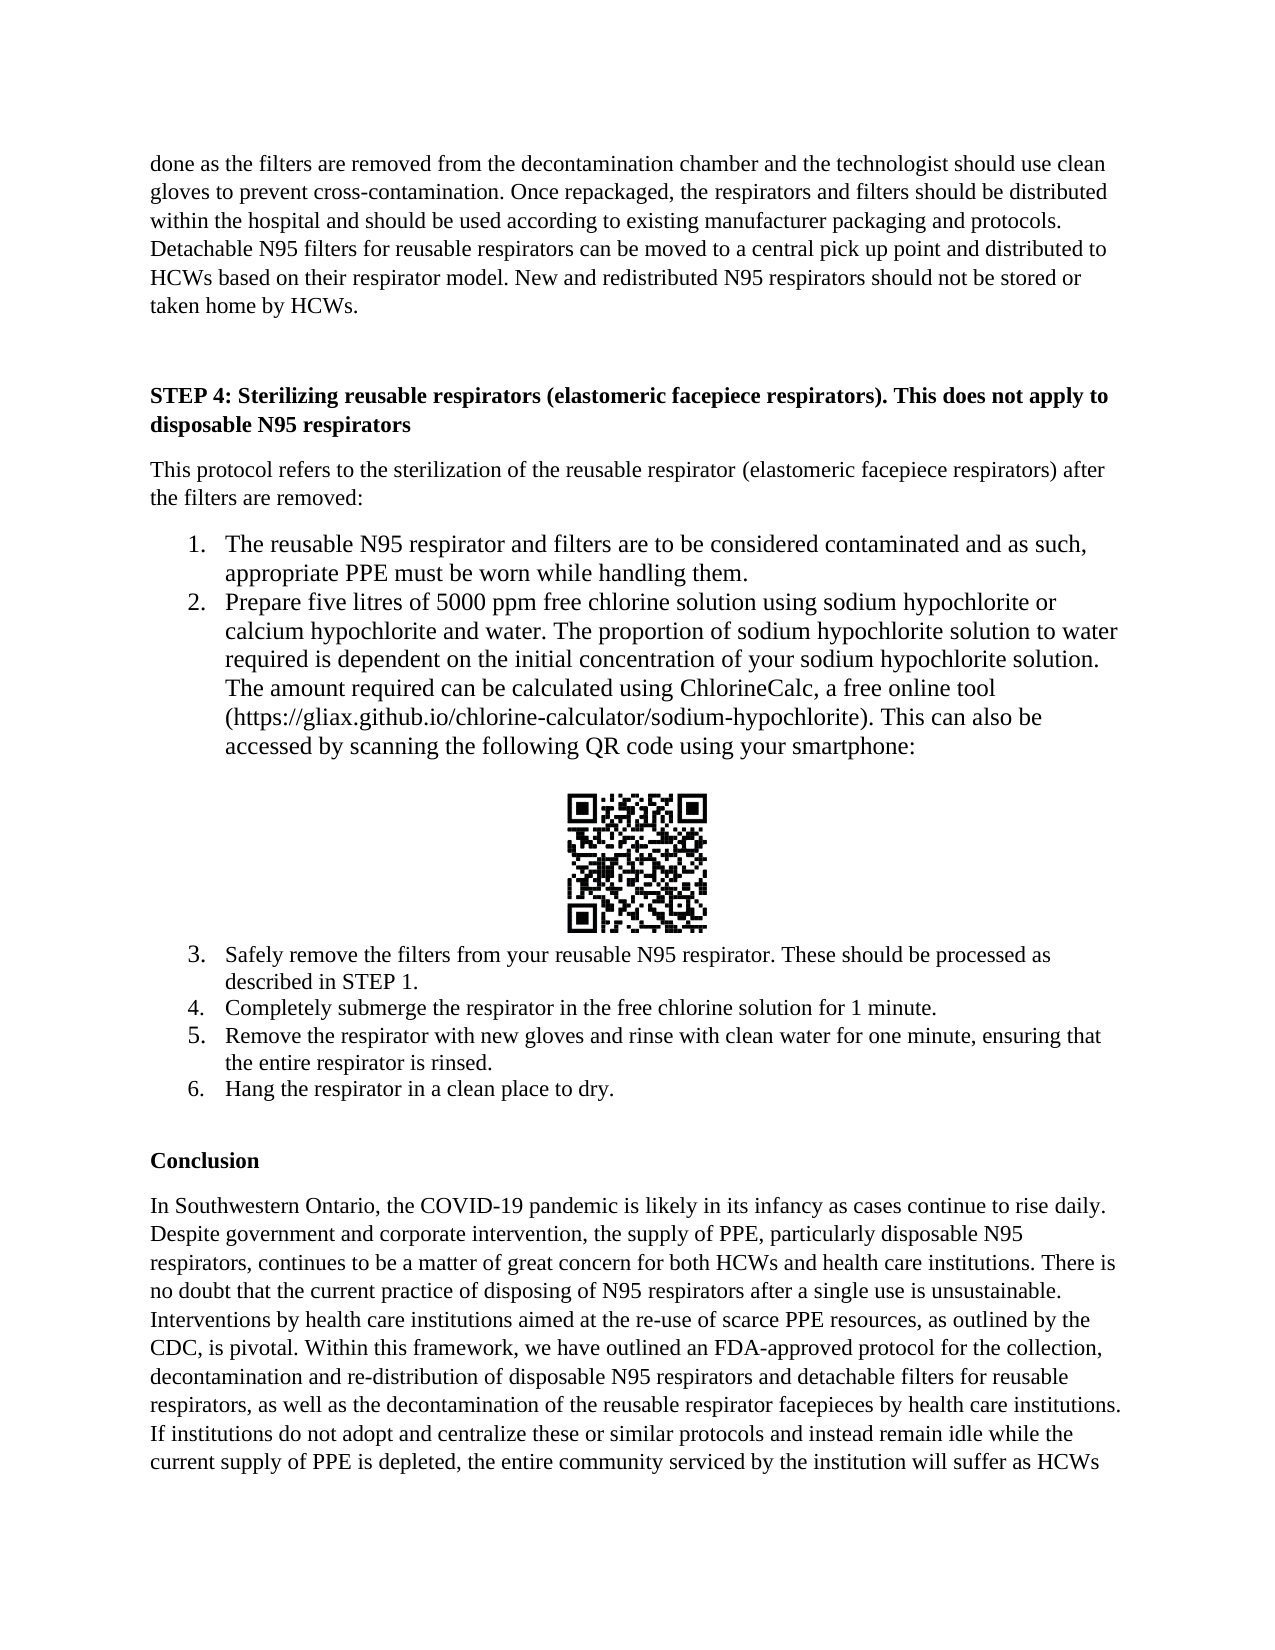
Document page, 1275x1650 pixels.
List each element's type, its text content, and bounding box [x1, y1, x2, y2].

list Remove the respirator with new gloves and rinse with clean water for one minute, ensuring that the entire respirator is rinsed. [187, 1020, 1125, 1076]
text Conclusion [150, 1147, 1125, 1173]
text done as the filters are removed from the decontamination chamber and the technologist should use clean gloves to prevent cross-contamination. Once repackaged, the respirators and filters should be distributed within the hospital and should be used according to existing manufacturer packaging and protocols. Detachable N95 filters for reusable respirators can be moved to a central pick up point and distributed to HCWs based on their respirator model. New and redistributed N95 respirators should not be stored or taken home by HCWs. [150, 150, 1125, 318]
picture [562, 788, 713, 939]
list Prepare five litres of 5000 ppm free chlorine solution using sodium hypochlorite or calcium hypochlorite and water. The proportion of sodium hypochlorite solution to water required is dependent on the initial concentration of your sodium hypochlorite solution. The amount required can be calculated using ChlorineCalc, a free online tool (https://gliax.github.io/chlorine-calculator/sodium-hypochlorite). This can also be accessed by scanning the following QR code using your smartphone: [187, 587, 1125, 788]
text STEP 4: Sterilizing reusable respirators (elastomeric facepiece respirators). This does not apply to disposable N95 respirators [150, 382, 1125, 437]
list Safely remove the filters from your reusable N95 respirator. These should be processed as described in STEP 1. [187, 939, 1125, 994]
list The reusable N95 respirator and filters are to be considered contaminated and as such, appropriate PPE must be worn while handling them. [187, 529, 1125, 587]
list Completely submerge the respirator in the free chlorine solution for 1 minute. [187, 994, 1125, 1020]
text This protocol refers to the sterilization of the reusable respirator (elastomeric facepiece respirators) after the filters are removed: [150, 456, 1125, 511]
list Hang the respirator in a clean place to dry. [187, 1076, 1125, 1102]
text In Southwestern Ontario, the COVID-19 pandemic is likely in its infancy as cases continue to rise daily. Despite government and corporate intervention, the supply of PPE, particularly disposable N95 respirators, continues to be a matter of great concern for both HCWs and health care institutions. There is no doubt that the current practice of disposing of N95 respirators after a single use is unsustainable. Interventions by health care institutions aimed at the re-use of scarce PPE resources, as outlined by the CDC, is pivotal. Within this framework, we have outlined an FDA-approved protocol for the collection, decontamination and re-distribution of disposable N95 respirators and detachable filters for reusable respirators, as well as the decontamination of the reusable respirator facepieces by health care institutions. If institutions do not adopt and centralize these or similar protocols and instead remain idle while the current supply of PPE is depleted, the entire community serviced by the institution will suffer as HCWs [150, 1192, 1125, 1474]
